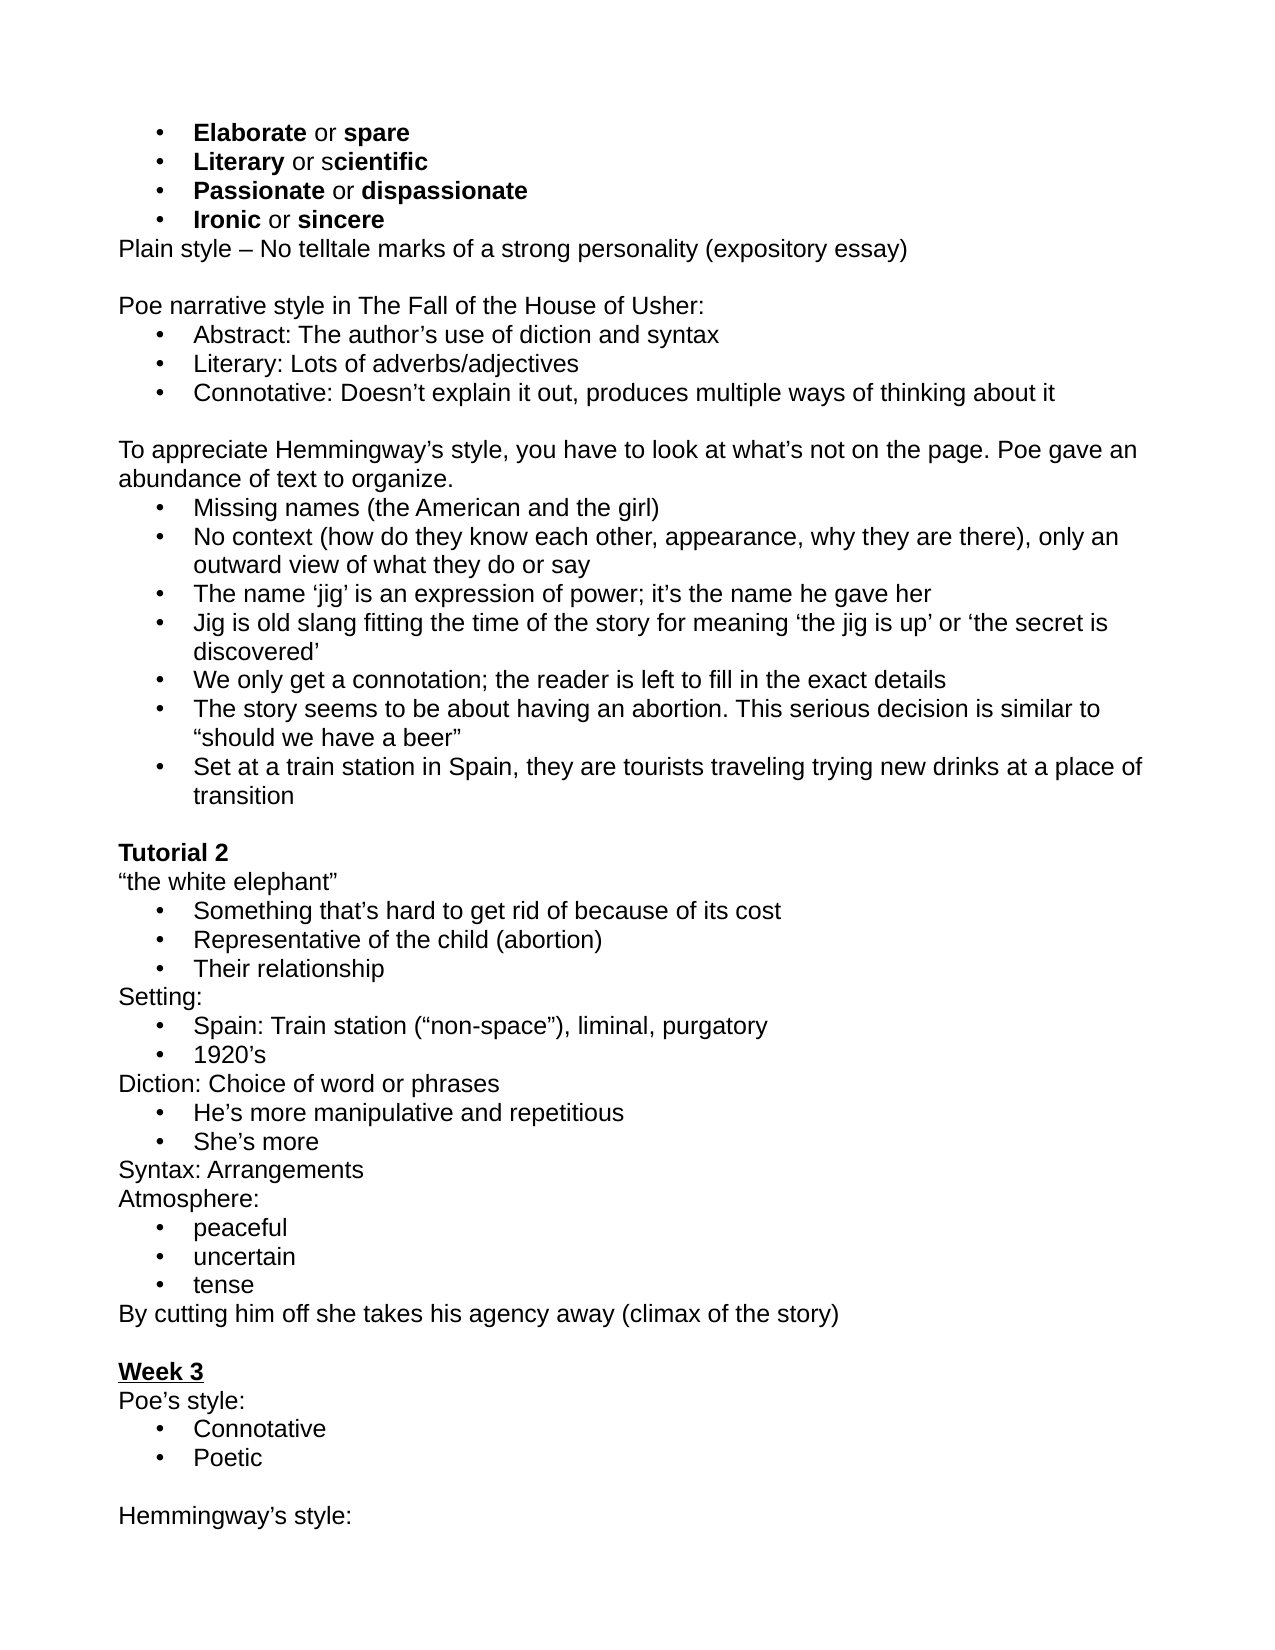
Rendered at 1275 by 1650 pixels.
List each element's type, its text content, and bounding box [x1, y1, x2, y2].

list Something that’s hard to get rid of because of its cost [156, 896, 1157, 925]
list tense [156, 1271, 1157, 1299]
list peaceful [156, 1213, 1157, 1242]
list We only get a connotation; the reader is left to fill in the exact details [156, 666, 1157, 694]
list No context (how do they know each other, appearance, why they are there), only an outward view of what they do or say [156, 521, 1157, 579]
text To appreciate Hemmingway’s style, you have to look at what’s not on the page. Poe gave an abundance of text to organize. [118, 435, 1157, 493]
list Jig is old slang fitting the time of the story for meaning ‘the jig is up’ or ‘the secret is discovered’ [156, 608, 1157, 666]
list Poetic [156, 1443, 1157, 1472]
text Week 3 [118, 1357, 1157, 1386]
list Passionate or dispassionate [156, 176, 1157, 205]
list Connotative [156, 1414, 1157, 1443]
list Ironic or sincere [156, 205, 1157, 233]
list The name ‘jig’ is an expression of power; it’s the name he gave her [156, 579, 1157, 608]
text Diction: Choice of word or phrases [118, 1069, 1157, 1098]
text Setting: [118, 982, 1157, 1011]
list Set at a train station in Spain, they are tourists traveling trying new drinks at a place of transition [156, 752, 1157, 809]
text Syntax: Arrangements [118, 1155, 1157, 1184]
list The story seems to be about having an abortion. This serious decision is similar to “should we have a beer” [156, 694, 1157, 752]
list Representative of the child (abortion) [156, 925, 1157, 953]
text Atmosphere: [118, 1184, 1157, 1213]
list 1920’s [156, 1040, 1157, 1069]
list Spain: Train station (“non-space”), liminal, purgatory [156, 1011, 1157, 1040]
text Poe’s style: [118, 1386, 1157, 1414]
list Connotative: Doesn’t explain it out, produces multiple ways of thinking about it [156, 377, 1157, 406]
list Missing names (the American and the girl) [156, 493, 1157, 521]
list uncertain [156, 1242, 1157, 1271]
text Poe narrative style in The Fall of the House of Usher: [118, 291, 1157, 320]
text “the white elephant” [118, 867, 1157, 896]
list Literary or scientific [156, 147, 1157, 176]
list Their relationship [156, 953, 1157, 982]
list He’s more manipulative and repetitious [156, 1098, 1157, 1126]
list She’s more [156, 1126, 1157, 1155]
text Hemmingway’s style: [118, 1501, 1157, 1529]
list Elaborate or spare [156, 118, 1157, 147]
text Tutorial 2 [118, 838, 1157, 867]
text By cutting him off she takes his agency away (climax of the story) [118, 1299, 1157, 1328]
list Abstract: The author’s use of diction and syntax [156, 320, 1157, 349]
text Plain style – No telltale marks of a strong personality (expository essay) [118, 233, 1157, 262]
list Literary: Lots of adverbs/adjectives [156, 349, 1157, 377]
